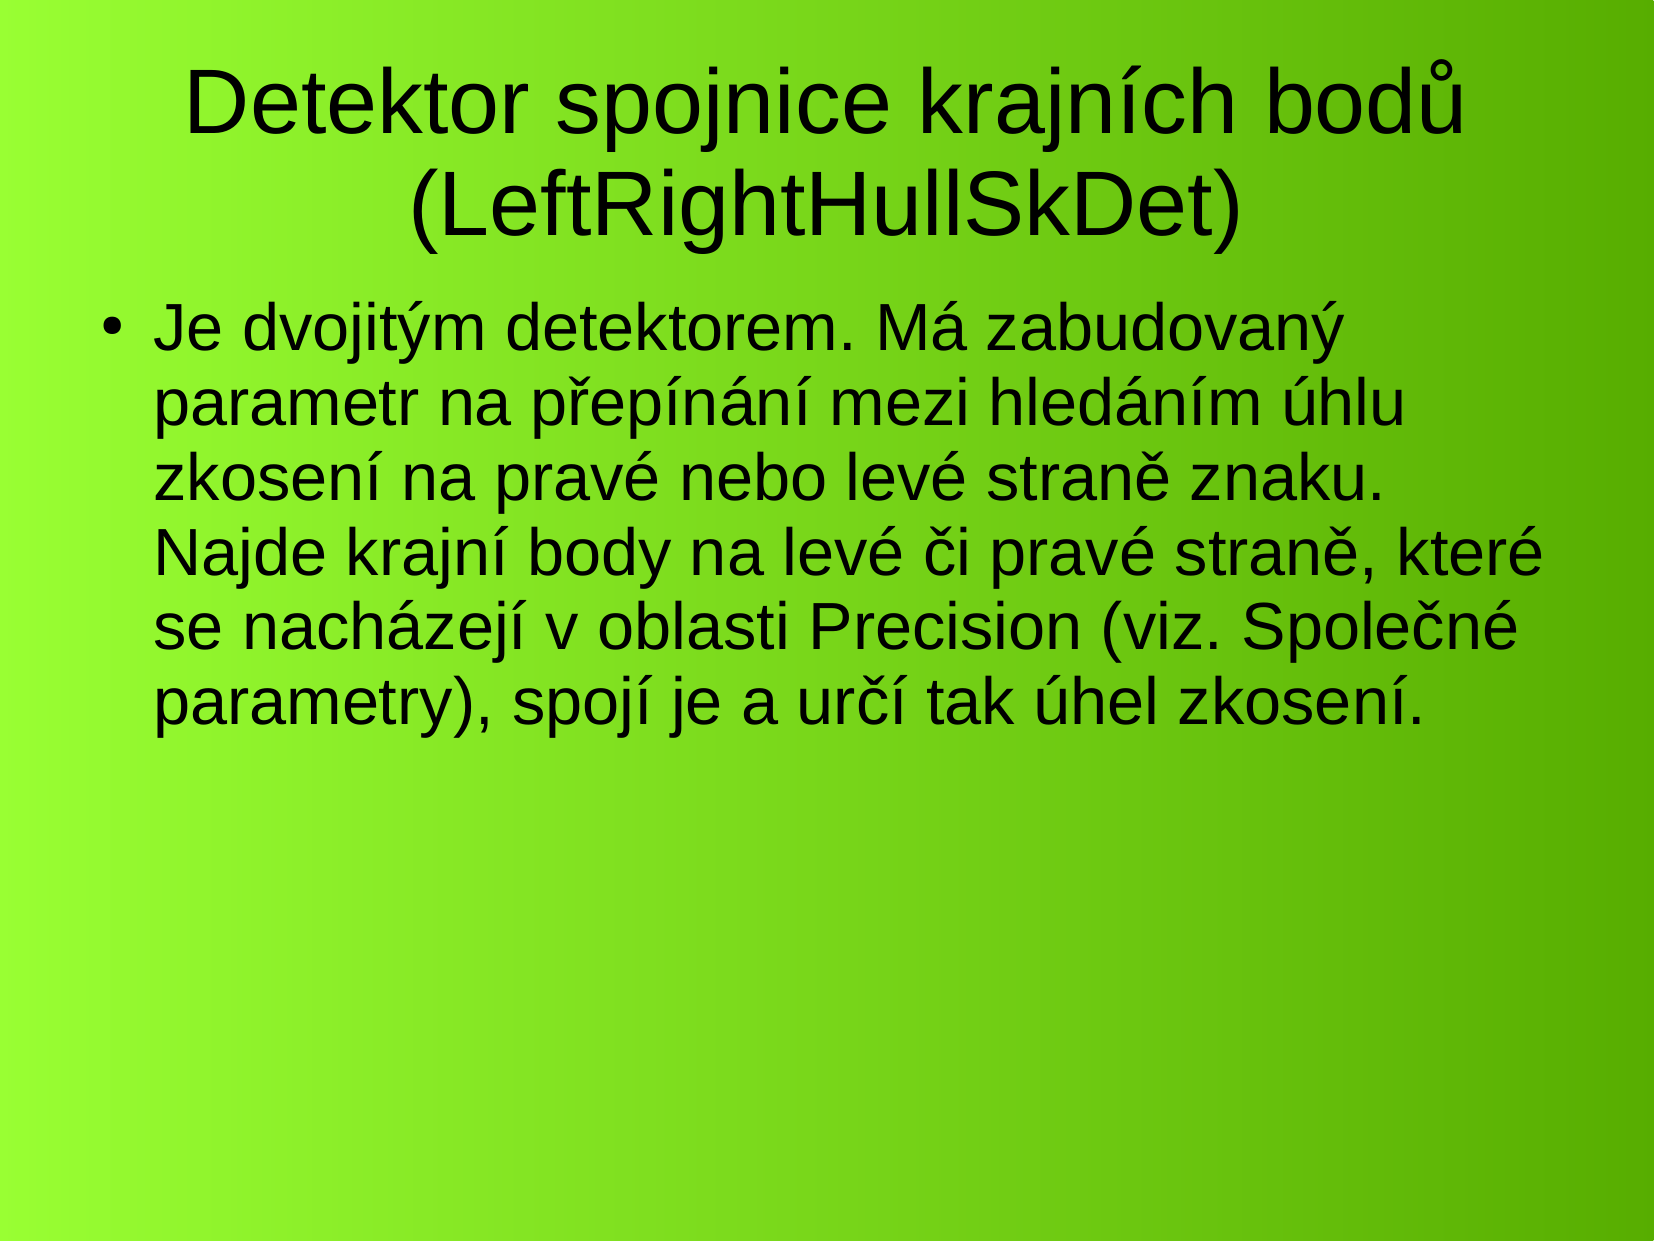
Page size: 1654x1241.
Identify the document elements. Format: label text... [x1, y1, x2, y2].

title Detektor spojnice krajních bodů (LeftRightHullSkDet) [82, 49, 1571, 257]
list Je dvojitým detektorem. Má zabudovaný parametr na přepínání mezi hledáním úhlu zkosení na pravé nebo levé straně znaku. Najde krajní body na levé či pravé straně, které se nacházejí v oblasti Precision (viz. Společné parametry), spojí je a určí tak úhel zkosení. [82, 290, 1571, 1109]
